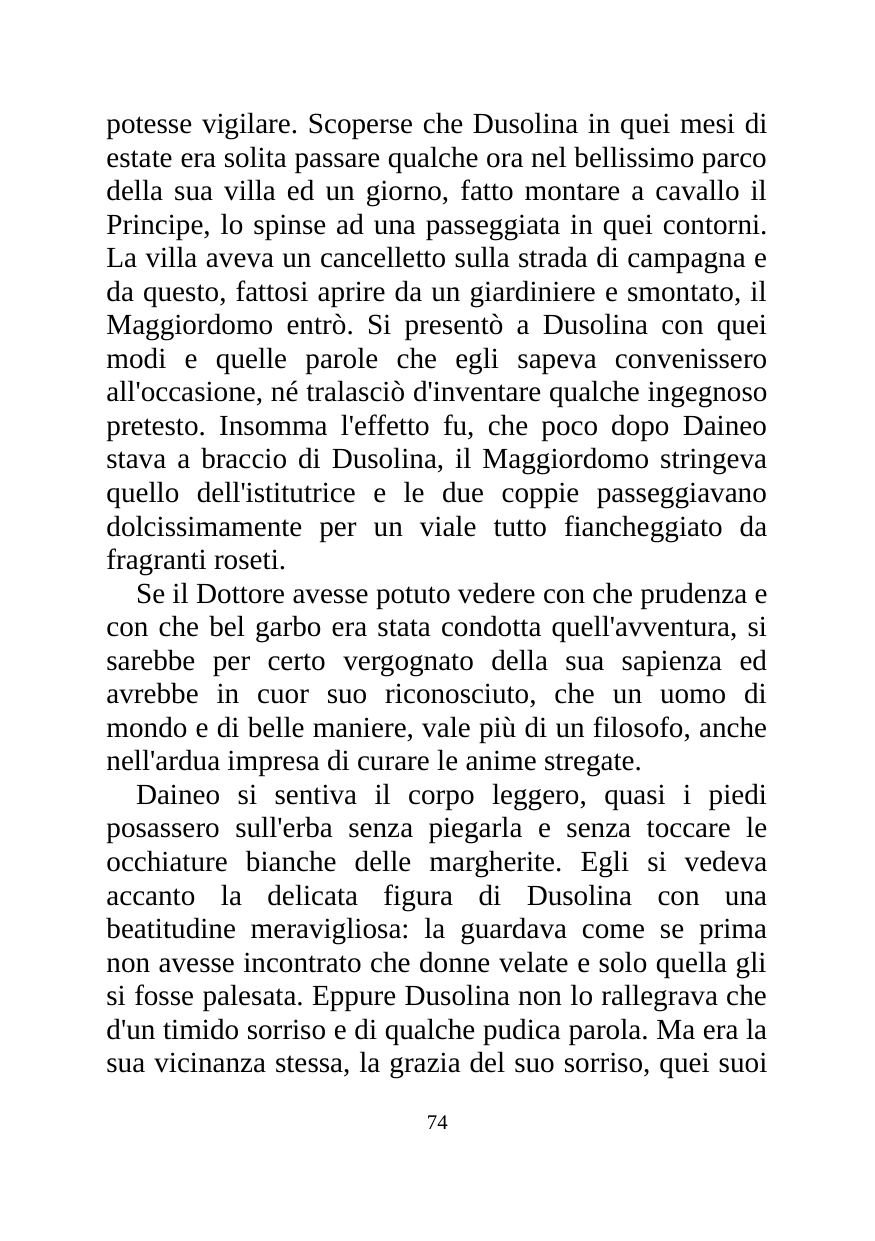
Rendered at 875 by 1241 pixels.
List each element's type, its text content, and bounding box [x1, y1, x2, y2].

text Daineo si sentiva il corpo leggero, quasi i piedi posassero sull'erba senza piegarla e senza toccare le occhiature bianche delle margherite. Egli si vedeva accanto la delicata figura di Dusolina con una beatitudine meravigliosa: la guardava come se prima non avesse incontrato che donne velate e solo quella gli si fosse palesata. Eppure Dusolina non lo rallegrava che d'un timido sorriso e di qualche pudica parola. Ma era la sua vicinanza stessa, la grazia del suo sorriso, quei suoi [106, 777, 768, 1079]
text potesse vigilare. Scoperse che Dusolina in quei mesi di estate era solita passare qualche ora nel bellissimo parco della sua villa ed un giorno, fatto montare a cavallo il Principe, lo spinse ad una passeggiata in quei contorni. La villa aveva un cancelletto sulla strada di campagna e da questo, fattosi aprire da un giardiniere e smontato, il Maggiordomo entrò. Si presentò a Dusolina con quei modi e quelle parole che egli sapeva convenissero all'occasione, né tralasciò d'inventare qualche ingegnoso pretesto. Insomma l'effetto fu, che poco dopo Daineo stava a braccio di Dusolina, il Maggiordomo stringeva quello dell'istitutrice e le due coppie passeggiavano dolcissimamente per un viale tutto fiancheggiato da fragranti roseti. [106, 106, 768, 576]
text Se il Dottore avesse potuto vedere con che prudenza e con che bel garbo era stata condotta quell'avventura, si sarebbe per certo vergognato della sua sapienza ed avrebbe in cuor suo riconosciuto, che un uomo di mondo e di belle maniere, vale più di un filosofo, anche nell'ardua impresa di curare le anime stregate. [106, 576, 768, 777]
